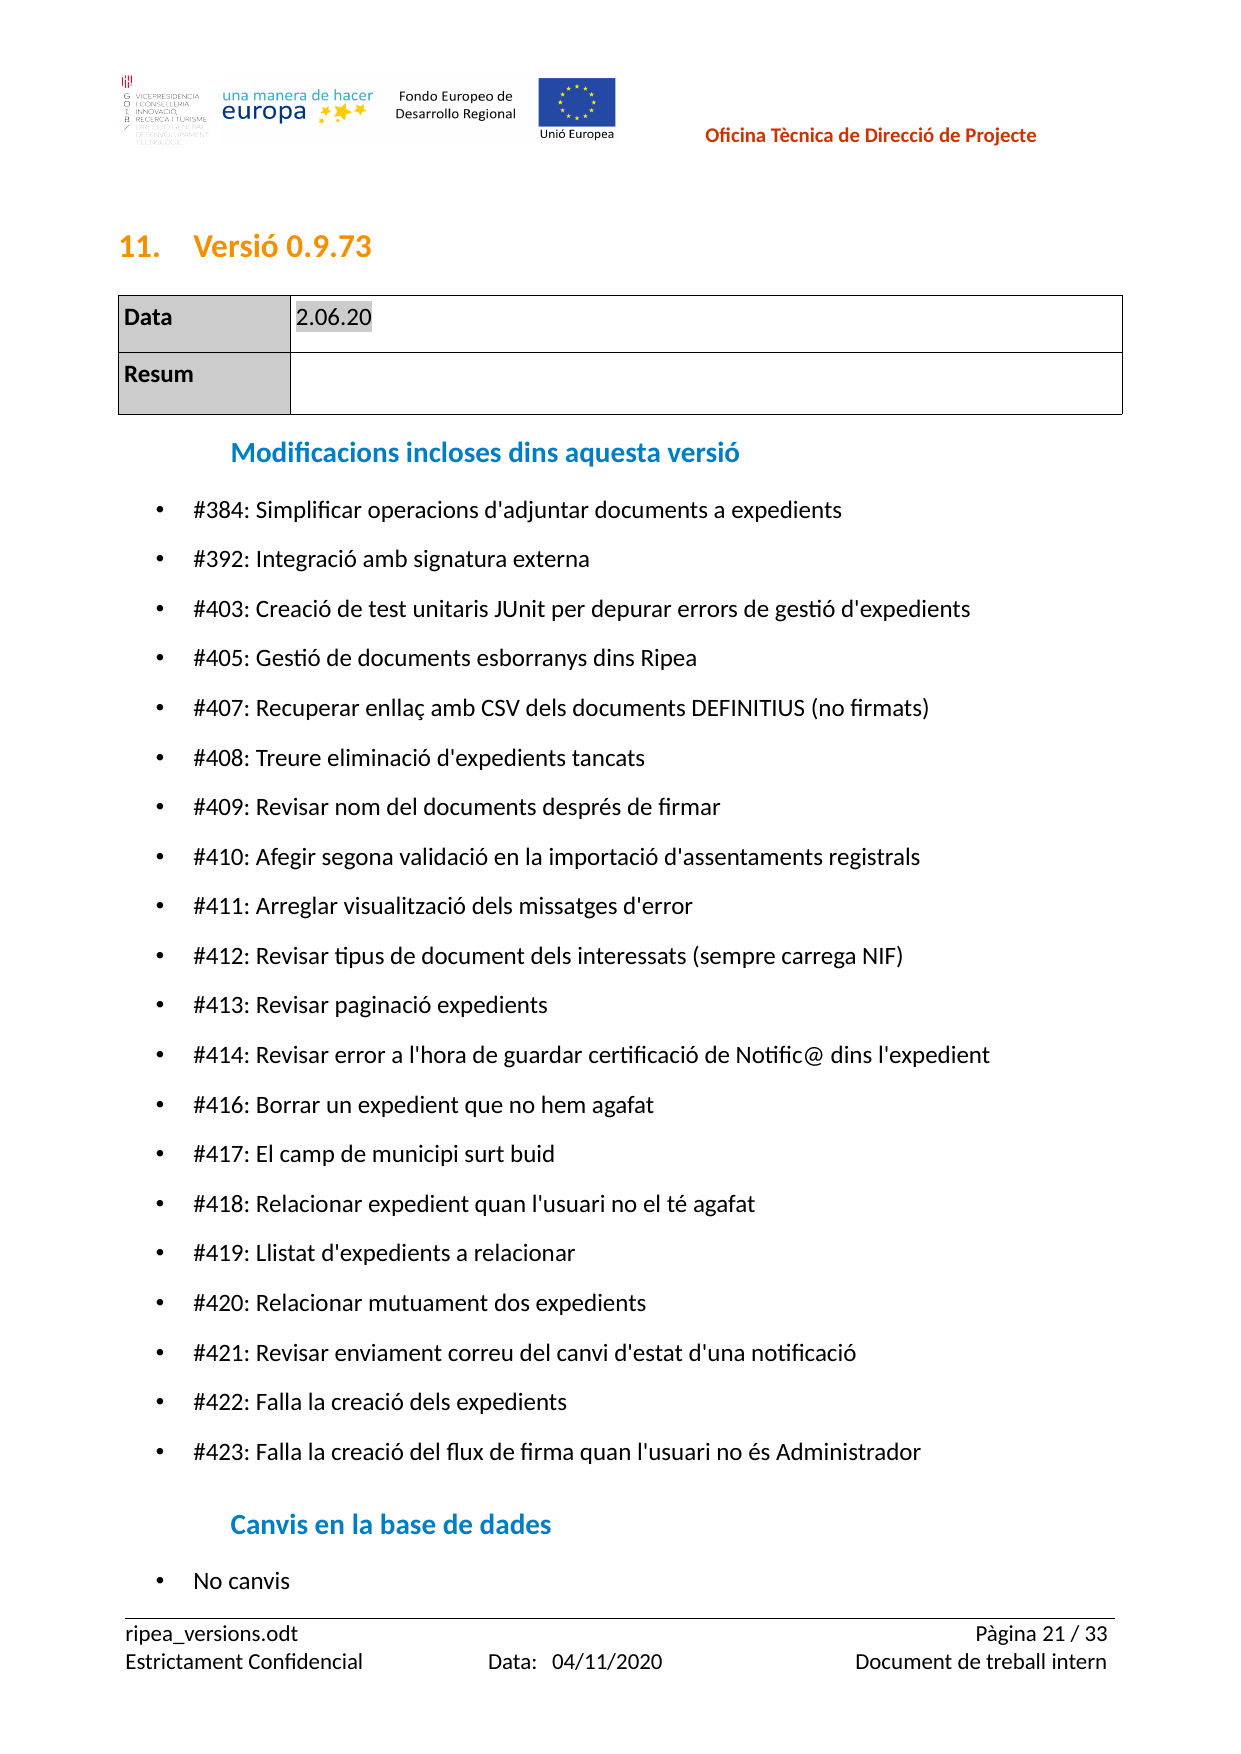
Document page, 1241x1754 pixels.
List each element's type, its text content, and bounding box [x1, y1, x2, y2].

list #417: El camp de municipi surt buid [156, 1138, 1122, 1169]
list #420: Relacionar mutuament dos expedients [156, 1287, 1122, 1318]
subtitle Modificacions incloses dins aquesta versió [153, 434, 1122, 470]
table_cell [291, 353, 1122, 414]
list #392: Integració amb signatura externa [156, 543, 1122, 574]
picture [219, 73, 621, 147]
table_cell Resum [119, 353, 290, 414]
list #403: Creació de test unitaris JUnit per depurar errors de gestió d'expedients [156, 593, 1122, 623]
list #416: Borrar un expedient que no hem agafat [156, 1089, 1122, 1119]
list #410: Afegir segona validació en la importació d'assentaments registrals [156, 841, 1122, 871]
table_header Data [119, 296, 290, 352]
list #408: Treure eliminació d'expedients tancats [156, 742, 1122, 772]
list #411: Arreglar visualització dels missatges d'error [156, 890, 1122, 921]
list #405: Gestió de documents esborranys dins Ripea [156, 642, 1122, 673]
picture [118, 73, 213, 147]
table_header 2.06.20 [291, 296, 1122, 352]
list #409: Revisar nom del documents després de firmar [156, 791, 1122, 822]
list #421: Revisar enviament correu del canvi d'estat d'una notificació [156, 1337, 1122, 1367]
list #413: Revisar paginació expedients [156, 989, 1122, 1020]
list #419: Llistat d'expedients a relacionar [156, 1237, 1122, 1268]
list #412: Revisar tipus de document dels interessats (sempre carrega NIF) [156, 940, 1122, 971]
subtitle Versió 0.9.73 [118, 225, 1122, 266]
list #423: Falla la creació del flux de firma quan l'usuari no és Administrador [156, 1436, 1122, 1466]
subtitle Canvis en la base de dades [153, 1506, 1122, 1542]
list #422: Falla la creació dels expedients [156, 1386, 1122, 1417]
list #414: Revisar error a l'hora de guardar certificació de Notific@ dins l'expedient [156, 1039, 1122, 1070]
list No canvis [156, 1565, 1122, 1596]
list #407: Recuperar enllaç amb CSV dels documents DEFINITIUS (no firmats) [156, 692, 1122, 723]
list #418: Relacionar expedient quan l'usuari no el té agafat [156, 1188, 1122, 1218]
list #384: Simplificar operacions d'adjuntar documents a expedients [156, 494, 1122, 524]
